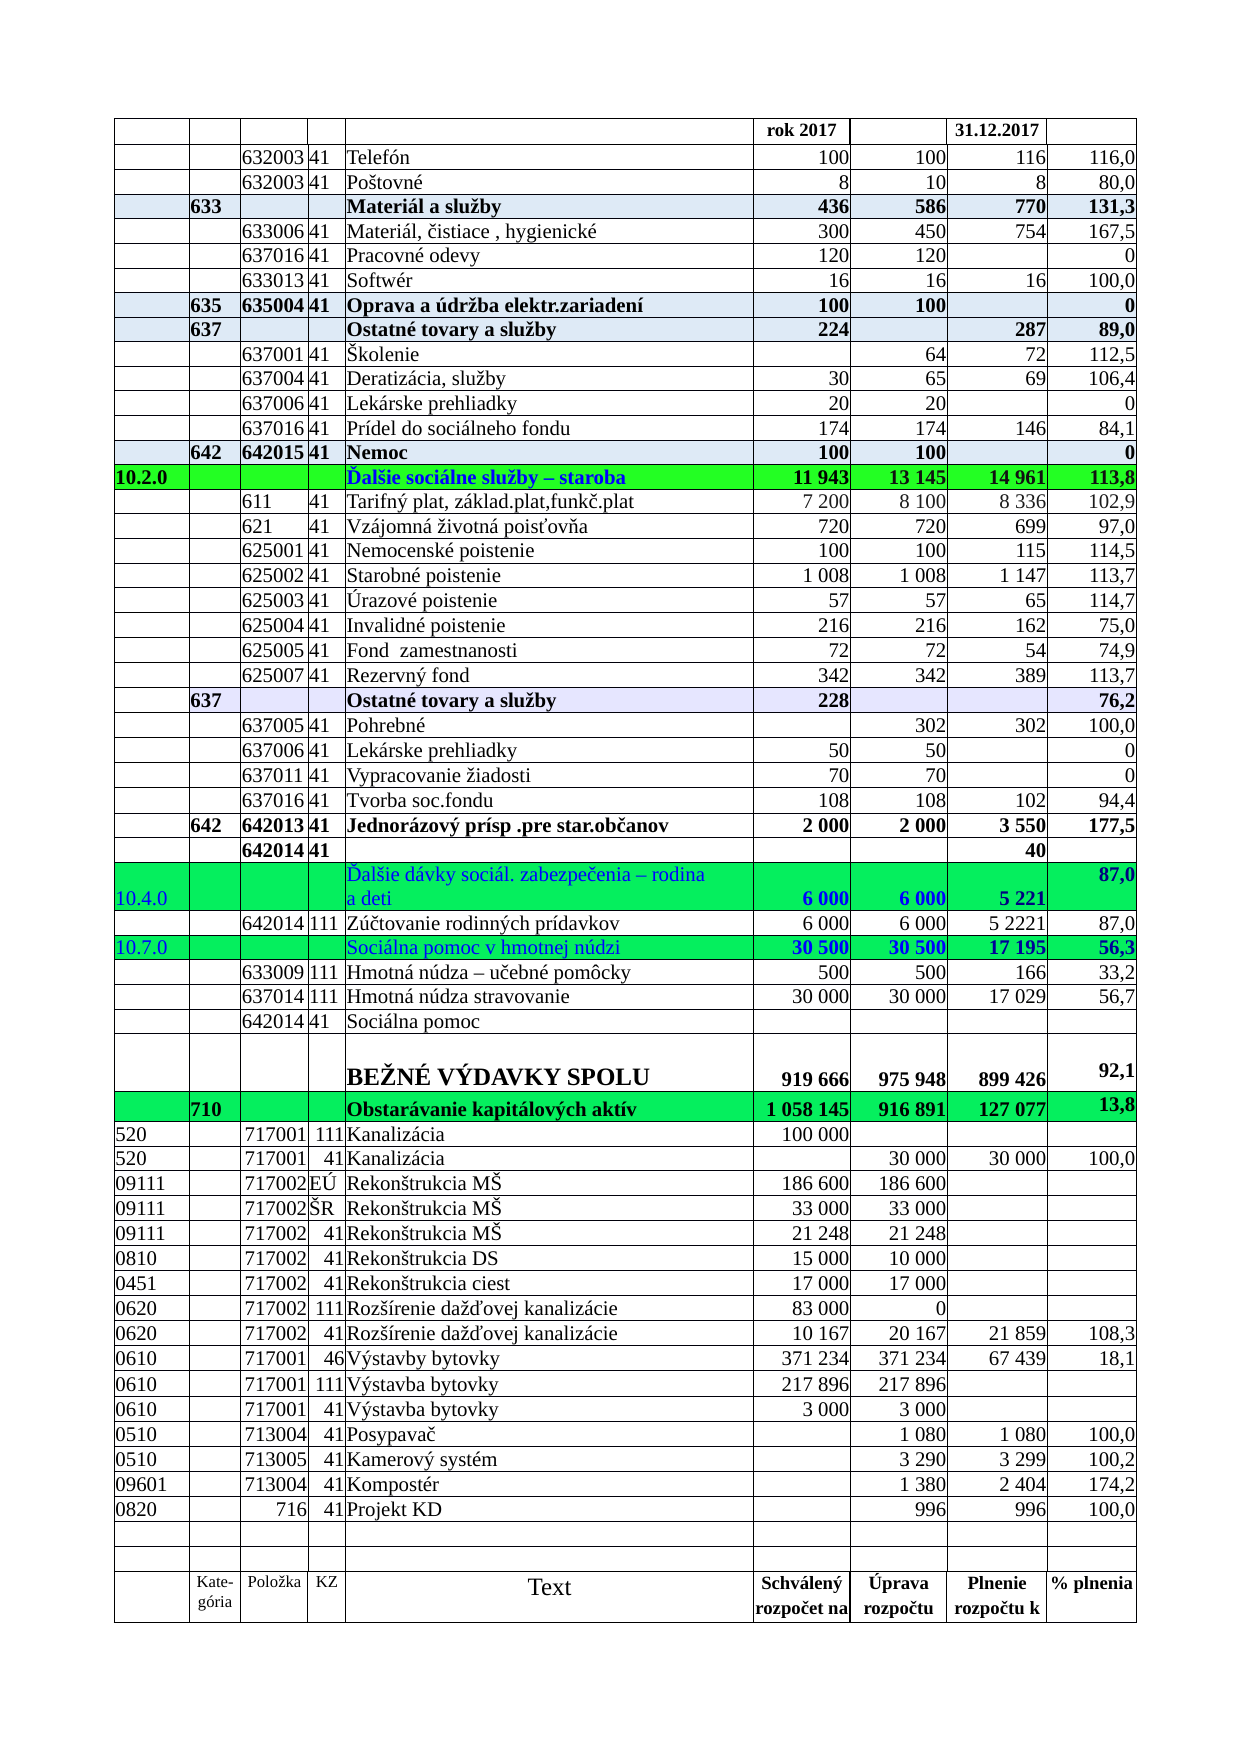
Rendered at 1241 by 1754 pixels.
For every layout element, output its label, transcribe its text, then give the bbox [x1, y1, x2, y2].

table_cell 1 008 [851, 564, 947, 587]
table_cell 41 [309, 638, 345, 662]
table_cell 87,0 [1048, 863, 1136, 910]
table_cell Nemocenské poistenie [346, 539, 753, 562]
table_cell Tvorba soc.fondu [346, 788, 753, 812]
table_cell Vypracovanie žiadosti [346, 763, 753, 787]
table_cell KZ [308, 1572, 345, 1622]
table_cell 56,7 [1048, 985, 1136, 1008]
table_cell Sociálna pomoc [346, 1010, 753, 1033]
table_cell [190, 613, 240, 637]
table_cell Kompostér [346, 1472, 753, 1496]
table_cell 41 [309, 1321, 345, 1345]
table_cell 0451 [115, 1271, 189, 1295]
table_cell [309, 688, 345, 712]
table_cell 33,2 [1048, 960, 1136, 984]
table_cell rok 2017 [754, 119, 849, 144]
table_cell 120 [754, 244, 850, 267]
table_cell BEŽNÉ VÝDAVKY SPOLU [346, 1034, 753, 1091]
table_cell 100 [851, 539, 947, 562]
table_cell [115, 367, 189, 390]
table_cell [115, 514, 189, 538]
table_cell 41 [309, 738, 345, 762]
table_cell 17 029 [948, 985, 1047, 1008]
table_cell [190, 1122, 240, 1146]
table_cell 717001 [241, 1397, 308, 1421]
table_cell [190, 1346, 240, 1370]
table_cell Kamerový systém [346, 1447, 753, 1471]
table_cell [948, 1221, 1047, 1245]
table_cell Vzájomná životná poisťovňa [346, 514, 753, 538]
table_cell 30 500 [754, 936, 850, 959]
table_cell [190, 490, 240, 513]
table_cell [346, 119, 753, 144]
table_cell [190, 1246, 240, 1270]
table_cell [948, 1296, 1047, 1320]
table_cell 224 [754, 318, 850, 341]
table_cell 1 080 [851, 1422, 947, 1446]
table_cell Pohrebné [346, 713, 753, 737]
table_cell 174,2 [1048, 1472, 1136, 1496]
table_cell Invalidné poistenie [346, 613, 753, 637]
table_cell [754, 1547, 850, 1571]
table_cell 186 600 [754, 1171, 850, 1195]
table_cell 10.2.0 [115, 465, 189, 489]
table_cell [1048, 1010, 1136, 1033]
table_cell [115, 391, 189, 415]
table_cell [948, 1271, 1047, 1295]
table_cell 713005 [241, 1447, 308, 1471]
table_cell [190, 788, 240, 812]
table_cell 113,7 [1048, 564, 1136, 587]
table_cell [346, 838, 753, 862]
table_cell 0 [1048, 391, 1136, 415]
table_cell [115, 814, 189, 837]
table_cell 300 [754, 219, 850, 243]
table_cell [190, 1221, 240, 1245]
table_cell [115, 318, 189, 341]
table_cell 633 [190, 195, 240, 218]
table_cell [754, 713, 850, 737]
table_cell 637004 [241, 367, 308, 390]
table_cell 89,0 [1048, 318, 1136, 341]
table_cell [754, 1010, 850, 1033]
table_cell 0620 [115, 1296, 189, 1320]
table_cell 41 [309, 564, 345, 587]
table_cell 637016 [241, 244, 308, 267]
table_cell 0620 [115, 1321, 189, 1345]
table_cell 30 000 [851, 1147, 947, 1170]
table_cell [115, 1572, 189, 1622]
table_cell Ďalšie dávky sociál. zabezpečenia – rodina a deti [346, 863, 753, 910]
table_cell 6 000 [851, 863, 947, 910]
table_cell 637006 [241, 391, 308, 415]
table_cell 716 [241, 1497, 308, 1521]
table_cell [190, 1196, 240, 1220]
table_cell [190, 838, 240, 862]
table_cell [190, 1397, 240, 1421]
table_cell [754, 1497, 850, 1521]
table_cell 371 234 [754, 1346, 850, 1370]
table_cell 41 [309, 145, 345, 169]
table_cell 717002 [241, 1321, 308, 1345]
table_cell 108 [851, 788, 947, 812]
table_cell [115, 638, 189, 662]
table_cell [190, 539, 240, 562]
table_cell [115, 613, 189, 637]
table_cell Výstavby bytovky [346, 1346, 753, 1370]
table_cell 342 [851, 663, 947, 687]
table_cell [190, 960, 240, 984]
table_cell [241, 195, 308, 218]
table_cell 108,3 [1048, 1321, 1136, 1345]
table_cell 41 [309, 170, 345, 194]
table_cell 17 195 [948, 936, 1047, 959]
table_cell [1048, 1271, 1136, 1295]
table_cell 102,9 [1048, 490, 1136, 513]
table_cell [190, 763, 240, 787]
table_cell 625007 [241, 663, 308, 687]
table_cell 8 100 [851, 490, 947, 513]
table_cell 100,0 [1048, 713, 1136, 737]
table_cell 57 [851, 588, 947, 612]
table_cell 31.12.2017 [947, 119, 1046, 144]
table_cell 586 [851, 195, 947, 218]
table_cell 146 [948, 416, 1047, 439]
table_cell [115, 1034, 189, 1091]
table_cell 41 [309, 1010, 345, 1033]
table_cell 633013 [241, 269, 308, 292]
table_cell [308, 119, 345, 144]
table_cell 41 [309, 1147, 345, 1170]
table_cell 625001 [241, 539, 308, 562]
table_cell 216 [851, 613, 947, 637]
table_cell [948, 738, 1047, 762]
table_cell 633009 [241, 960, 308, 984]
table_cell 67 439 [948, 1346, 1047, 1370]
table_cell 0 [1048, 244, 1136, 267]
table_cell 21 248 [754, 1221, 850, 1245]
table_cell 76,2 [1048, 688, 1136, 712]
table_cell Položka [241, 1572, 307, 1622]
table_cell 642014 [241, 838, 308, 862]
table_cell 371 234 [851, 1346, 947, 1370]
table_cell [190, 244, 240, 267]
table_cell 0510 [115, 1422, 189, 1446]
table_cell 0 [1048, 763, 1136, 787]
table_cell 637001 [241, 342, 308, 366]
table_cell [115, 838, 189, 862]
table_cell 177,5 [1048, 814, 1136, 837]
table_cell 111 [309, 960, 345, 984]
table_cell 713004 [241, 1422, 308, 1446]
table_cell 3 290 [851, 1447, 947, 1471]
table_cell [115, 269, 189, 292]
table_cell 16 [948, 269, 1047, 292]
table_cell [190, 416, 240, 439]
table_cell [241, 318, 308, 341]
table_cell 09601 [115, 1472, 189, 1496]
table_cell 94,4 [1048, 788, 1136, 812]
table_cell Rekonštrukcia ciest [346, 1271, 753, 1295]
table_cell 41 [309, 219, 345, 243]
table_cell 8 336 [948, 490, 1047, 513]
table_cell [851, 1010, 947, 1033]
table_cell 0610 [115, 1346, 189, 1370]
table_cell [115, 763, 189, 787]
table_cell [948, 1371, 1047, 1396]
table_cell [1048, 1221, 1136, 1245]
table_cell 7 200 [754, 490, 850, 513]
table_cell 10 000 [851, 1246, 947, 1270]
table_cell 41 [309, 713, 345, 737]
table_cell Tarifný plat, základ.plat,funkč.plat [346, 490, 753, 513]
table_cell Jednorázový prísp .pre star.občanov [346, 814, 753, 837]
table_cell 11 943 [754, 465, 850, 489]
table_cell 30 000 [948, 1147, 1047, 1170]
table_cell 642 [190, 441, 240, 464]
table_cell [115, 960, 189, 984]
table_cell 17 000 [851, 1271, 947, 1295]
table_cell 10 167 [754, 1321, 850, 1345]
table_cell [115, 1092, 189, 1121]
table_cell 611 [241, 490, 308, 513]
table_cell [1047, 119, 1136, 144]
table_cell 10.4.0 [115, 863, 189, 910]
table_cell 699 [948, 514, 1047, 538]
table_cell 41 [309, 539, 345, 562]
table_cell 16 [851, 269, 947, 292]
table_cell 41 [309, 788, 345, 812]
table_cell 100,0 [1048, 1497, 1136, 1521]
table_cell 717002 [241, 1221, 308, 1245]
table_cell 87,0 [1048, 911, 1136, 935]
table_cell Rozšírenie dažďovej kanalizácie [346, 1321, 753, 1345]
table_cell 100 [754, 441, 850, 464]
table_cell Starobné poistenie [346, 564, 753, 587]
table_cell [754, 1472, 850, 1496]
table_cell 41 [309, 1246, 345, 1270]
table_cell 41 [309, 1397, 345, 1421]
table_cell 717001 [241, 1346, 308, 1370]
table_cell [851, 838, 947, 862]
table_cell [190, 863, 240, 910]
table_cell [948, 391, 1047, 415]
table_cell 56,3 [1048, 936, 1136, 959]
table_cell [1048, 838, 1136, 862]
table_cell 46 [309, 1346, 345, 1370]
table_cell 111 [309, 911, 345, 935]
table_cell Rekonštrukcia MŠ [346, 1221, 753, 1245]
table_cell 1 380 [851, 1472, 947, 1496]
table_cell 162 [948, 613, 1047, 637]
table_cell 2 000 [851, 814, 947, 837]
table_cell 3 550 [948, 814, 1047, 837]
table_cell [115, 688, 189, 712]
table_cell 10 [851, 170, 947, 194]
table_cell Kanalizácia [346, 1122, 753, 1146]
table_cell [115, 564, 189, 587]
table_cell 113,7 [1048, 663, 1136, 687]
table_cell EÚ [309, 1171, 345, 1195]
table_cell 41 [309, 1497, 345, 1521]
table_cell [851, 119, 946, 144]
table_cell 64 [851, 342, 947, 366]
table_cell 116,0 [1048, 145, 1136, 169]
table_cell [948, 244, 1047, 267]
table_cell 637 [190, 318, 240, 341]
table_cell [115, 1547, 189, 1571]
table_cell 302 [948, 713, 1047, 737]
table_cell 1 080 [948, 1422, 1047, 1446]
table_cell 30 000 [754, 985, 850, 1008]
table_cell Kanalizácia [346, 1147, 753, 1170]
table_cell Úprava rozpočtu [851, 1572, 946, 1622]
table_cell 632003 [241, 170, 308, 194]
table_cell Nemoc [346, 441, 753, 464]
table_cell 174 [851, 416, 947, 439]
table_cell [1048, 1171, 1136, 1195]
table_cell [190, 514, 240, 538]
table_cell 41 [309, 814, 345, 837]
table_cell 16 [754, 269, 850, 292]
table_cell [309, 195, 345, 218]
table_cell [190, 1447, 240, 1471]
table_cell 0510 [115, 1447, 189, 1471]
table_cell [309, 863, 345, 910]
table_cell [1048, 1397, 1136, 1421]
table_cell 717001 [241, 1371, 308, 1396]
table_cell 0 [851, 1296, 947, 1320]
table_cell [851, 688, 947, 712]
table_cell 217 896 [754, 1371, 850, 1396]
table_cell 3 000 [754, 1397, 850, 1421]
table_cell 69 [948, 367, 1047, 390]
table_cell 642014 [241, 911, 308, 935]
table_cell [115, 788, 189, 812]
table_cell 642 [190, 814, 240, 837]
table_cell [1048, 1296, 1136, 1320]
table_cell [754, 1447, 850, 1471]
table_cell 0610 [115, 1397, 189, 1421]
table_cell 17 000 [754, 1271, 850, 1295]
table_cell [241, 936, 308, 959]
table_cell 33 000 [851, 1196, 947, 1220]
table_cell Text [346, 1572, 753, 1622]
table_cell 216 [754, 613, 850, 637]
table_cell Kate- gória [190, 1572, 240, 1622]
table_cell 30 000 [851, 985, 947, 1008]
table_cell 899 426 [948, 1034, 1047, 1091]
table_cell 302 [851, 713, 947, 737]
table_cell Zúčtovanie rodinných prídavkov [346, 911, 753, 935]
table_cell 30 [754, 367, 850, 390]
table_cell [241, 465, 308, 489]
table_cell 20 167 [851, 1321, 947, 1345]
table_cell Prídel do sociálneho fondu [346, 416, 753, 439]
table_cell 41 [309, 1447, 345, 1471]
table_cell 0 [1048, 293, 1136, 317]
table_cell [190, 119, 240, 144]
table_cell 754 [948, 219, 1047, 243]
table_cell 166 [948, 960, 1047, 984]
table_cell 14 961 [948, 465, 1047, 489]
table_cell 287 [948, 318, 1047, 341]
table_cell 41 [309, 490, 345, 513]
table_cell 450 [851, 219, 947, 243]
table_cell [309, 465, 345, 489]
table_cell [1048, 1371, 1136, 1396]
table_cell 919 666 [754, 1034, 850, 1091]
table_cell 100 [754, 145, 850, 169]
table_cell 111 [309, 985, 345, 1008]
table_cell 114,7 [1048, 588, 1136, 612]
table_cell 100 [851, 145, 947, 169]
table_cell [115, 738, 189, 762]
table_cell [190, 1547, 240, 1571]
table_cell [190, 1147, 240, 1170]
table_cell [190, 1472, 240, 1496]
table_cell [190, 145, 240, 169]
table_cell 1 147 [948, 564, 1047, 587]
table_cell 41 [309, 613, 345, 637]
table_cell 41 [309, 763, 345, 787]
table_cell 996 [948, 1497, 1047, 1521]
table_cell 65 [948, 588, 1047, 612]
table_cell [115, 1522, 189, 1546]
table_cell 127 077 [948, 1092, 1047, 1121]
table_cell 41 [309, 342, 345, 366]
table_cell 100 [851, 441, 947, 464]
table_cell 635 [190, 293, 240, 317]
table_cell 717002 [241, 1171, 308, 1195]
table_cell [851, 1122, 947, 1146]
table_cell Lekárske prehliadky [346, 738, 753, 762]
table_cell 41 [309, 441, 345, 464]
table_cell 54 [948, 638, 1047, 662]
table_cell [754, 342, 850, 366]
table_cell [115, 195, 189, 218]
table_cell 20 [754, 391, 850, 415]
table_cell 637006 [241, 738, 308, 762]
table_cell Obstarávanie kapitálových aktív [346, 1092, 753, 1121]
table_cell 174 [754, 416, 850, 439]
table_cell 100 [754, 293, 850, 317]
table_cell 10.7.0 [115, 936, 189, 959]
table_cell [190, 564, 240, 587]
table_cell [948, 1246, 1047, 1270]
table_cell [190, 170, 240, 194]
table_cell [190, 738, 240, 762]
table_cell Rozšírenie dažďovej kanalizácie [346, 1296, 753, 1320]
table_cell [190, 1171, 240, 1195]
table_cell 5 2221 [948, 911, 1047, 935]
table_cell [241, 688, 308, 712]
table_cell [115, 588, 189, 612]
table_cell Ďalšie sociálne služby – staroba [346, 465, 753, 489]
table_cell 500 [754, 960, 850, 984]
table_cell [309, 936, 345, 959]
table_cell [1048, 1196, 1136, 1220]
table_cell 111 [309, 1371, 345, 1396]
table_cell 80,0 [1048, 170, 1136, 194]
table_cell [1048, 1547, 1136, 1571]
table_cell 720 [851, 514, 947, 538]
table_cell 41 [309, 514, 345, 538]
table_cell [948, 1196, 1047, 1220]
table_cell 112,5 [1048, 342, 1136, 366]
table_cell 500 [851, 960, 947, 984]
table_cell 342 [754, 663, 850, 687]
table_cell 0 [1048, 441, 1136, 464]
table_cell [115, 1010, 189, 1033]
table_cell [851, 1547, 947, 1571]
table_cell Materiál, čistiace , hygienické [346, 219, 753, 243]
table_cell Softwér [346, 269, 753, 292]
table_cell 102 [948, 788, 1047, 812]
table_cell Plnenie rozpočtu k [947, 1572, 1046, 1622]
table_cell 50 [754, 738, 850, 762]
table_cell 120 [851, 244, 947, 267]
table_cell 114,5 [1048, 539, 1136, 562]
table_cell [190, 1522, 240, 1546]
table_cell [115, 342, 189, 366]
table_cell Pracovné odevy [346, 244, 753, 267]
table_cell 41 [309, 416, 345, 439]
table_cell [115, 119, 189, 144]
table_cell 15 000 [754, 1246, 850, 1270]
table_cell Výstavba bytovky [346, 1397, 753, 1421]
table_cell 625002 [241, 564, 308, 587]
table_cell Fond zamestnanosti [346, 638, 753, 662]
table_cell 637016 [241, 416, 308, 439]
table_cell [115, 911, 189, 935]
table_cell [309, 1522, 345, 1546]
table_cell [115, 539, 189, 562]
table_cell 8 [948, 170, 1047, 194]
table_cell [190, 391, 240, 415]
table_cell [309, 1034, 345, 1091]
table_cell [948, 293, 1047, 317]
table_cell 30 500 [851, 936, 947, 959]
table_cell [948, 1547, 1047, 1571]
table_cell 1 008 [754, 564, 850, 587]
table_cell 09111 [115, 1171, 189, 1195]
table_cell 770 [948, 195, 1047, 218]
table_cell 41 [309, 1472, 345, 1496]
table_cell [754, 838, 850, 862]
table_cell 100 000 [754, 1122, 850, 1146]
table_cell Poštovné [346, 170, 753, 194]
table_cell 637011 [241, 763, 308, 787]
table_cell 41 [309, 1271, 345, 1295]
table_cell 642015 [241, 441, 308, 464]
table_cell 637016 [241, 788, 308, 812]
table_cell [190, 1422, 240, 1446]
table_cell 713004 [241, 1472, 308, 1496]
table_cell 115 [948, 539, 1047, 562]
table_cell [190, 1321, 240, 1345]
table_cell [115, 713, 189, 737]
table_cell [115, 985, 189, 1008]
table_cell [948, 441, 1047, 464]
table_cell 13 145 [851, 465, 947, 489]
table_cell [754, 1522, 850, 1546]
table_cell 41 [309, 244, 345, 267]
table_cell [190, 1296, 240, 1320]
table_cell [346, 1522, 753, 1546]
table_cell 84,1 [1048, 416, 1136, 439]
table_cell 83 000 [754, 1296, 850, 1320]
table_cell Úrazové poistenie [346, 588, 753, 612]
table_cell 6 000 [754, 863, 850, 910]
table_cell 111 [309, 1122, 345, 1146]
table_cell [948, 688, 1047, 712]
table_cell 717001 [241, 1147, 308, 1170]
table_cell 57 [754, 588, 850, 612]
table_cell 717002 [241, 1196, 308, 1220]
table_cell [241, 1092, 308, 1121]
table_cell 18,1 [1048, 1346, 1136, 1370]
table_cell Projekt KD [346, 1497, 753, 1521]
table_cell Oprava a údržba elektr.zariadení [346, 293, 753, 317]
table_cell 6 000 [851, 911, 947, 935]
table_cell [1048, 1246, 1136, 1270]
table_cell 75,0 [1048, 613, 1136, 637]
table_cell 167,5 [1048, 219, 1136, 243]
table_cell 50 [851, 738, 947, 762]
table_cell 33 000 [754, 1196, 850, 1220]
table_cell 41 [309, 1422, 345, 1446]
table_cell Rekonštrukcia MŠ [346, 1171, 753, 1195]
table_cell [309, 318, 345, 341]
table_cell [190, 269, 240, 292]
table_cell [241, 119, 307, 144]
table_cell 916 891 [851, 1092, 947, 1121]
table_cell 975 948 [851, 1034, 947, 1091]
table_cell 41 [309, 838, 345, 862]
table_cell 40 [948, 838, 1047, 862]
table_cell 633006 [241, 219, 308, 243]
table_cell [309, 1092, 345, 1121]
table_cell 41 [309, 588, 345, 612]
table_cell [851, 1522, 947, 1546]
table_cell 0 [1048, 738, 1136, 762]
table_cell 113,8 [1048, 465, 1136, 489]
table_cell [190, 638, 240, 662]
table_cell 116 [948, 145, 1047, 169]
table_cell 637014 [241, 985, 308, 1008]
table_cell 97,0 [1048, 514, 1136, 538]
table_cell 108 [754, 788, 850, 812]
table_cell Ostatné tovary a služby [346, 688, 753, 712]
table_cell 41 [309, 367, 345, 390]
table_cell [190, 1497, 240, 1521]
table_cell [115, 490, 189, 513]
table_cell 632003 [241, 145, 308, 169]
table_cell 2 000 [754, 814, 850, 837]
table_cell 41 [309, 663, 345, 687]
table_cell [115, 170, 189, 194]
table_cell 625005 [241, 638, 308, 662]
table_cell 100,0 [1048, 269, 1136, 292]
table_cell 3 000 [851, 1397, 947, 1421]
table_cell [190, 219, 240, 243]
table_cell 717001 [241, 1122, 308, 1146]
table_cell 41 [309, 391, 345, 415]
table_cell 520 [115, 1147, 189, 1170]
table_cell 625004 [241, 613, 308, 637]
table_cell Rezervný fond [346, 663, 753, 687]
table_cell [948, 1010, 1047, 1033]
table_cell 520 [115, 1122, 189, 1146]
table_cell [948, 1122, 1047, 1146]
table_cell [1048, 1522, 1136, 1546]
table_cell [948, 1522, 1047, 1546]
table_cell 717002 [241, 1246, 308, 1270]
table_cell [115, 663, 189, 687]
table_cell 642014 [241, 1010, 308, 1033]
table_cell 635004 [241, 293, 308, 317]
table_cell [115, 219, 189, 243]
table_cell 0820 [115, 1497, 189, 1521]
table_cell Rekonštrukcia DS [346, 1246, 753, 1270]
table_cell [948, 763, 1047, 787]
table_cell 717002 [241, 1271, 308, 1295]
table_cell 717002 [241, 1296, 308, 1320]
table_cell 41 [309, 1221, 345, 1245]
table_cell [190, 713, 240, 737]
table_cell 20 [851, 391, 947, 415]
table_cell 72 [948, 342, 1047, 366]
table_cell Posypavač [346, 1422, 753, 1446]
table_cell Ostatné tovary a služby [346, 318, 753, 341]
table_cell 0810 [115, 1246, 189, 1270]
table_cell Školenie [346, 342, 753, 366]
table_cell [190, 936, 240, 959]
table_cell Výstavba bytovky [346, 1371, 753, 1396]
table_cell 389 [948, 663, 1047, 687]
table_cell [309, 1547, 345, 1571]
table_cell 0610 [115, 1371, 189, 1396]
table_cell [115, 441, 189, 464]
table_cell 41 [309, 269, 345, 292]
table_cell ŠR [309, 1196, 345, 1220]
table_cell 41 [309, 293, 345, 317]
table_cell [115, 293, 189, 317]
table_cell [190, 1271, 240, 1295]
table_cell 70 [851, 763, 947, 787]
table_cell 21 859 [948, 1321, 1047, 1345]
table_cell [115, 416, 189, 439]
table_cell Rekonštrukcia MŠ [346, 1196, 753, 1220]
table_cell 74,9 [1048, 638, 1136, 662]
table_cell 996 [851, 1497, 947, 1521]
table_cell 100,0 [1048, 1147, 1136, 1170]
table_cell 637005 [241, 713, 308, 737]
table_cell [241, 1522, 308, 1546]
table_cell 1 058 145 [754, 1092, 850, 1121]
table_cell [948, 1171, 1047, 1195]
table_cell 09111 [115, 1196, 189, 1220]
table_cell [115, 145, 189, 169]
table_cell 100,0 [1048, 1422, 1136, 1446]
table_cell 100 [754, 539, 850, 562]
table_cell 131,3 [1048, 195, 1136, 218]
table_cell 72 [851, 638, 947, 662]
table_cell [241, 863, 308, 910]
table_cell Schválený rozpočet na [754, 1572, 849, 1622]
table_cell 228 [754, 688, 850, 712]
table_cell [190, 663, 240, 687]
table_cell Deratizácia, služby [346, 367, 753, 390]
table_cell 720 [754, 514, 850, 538]
table_cell 100 [851, 293, 947, 317]
table_cell 13,8 [1048, 1092, 1136, 1121]
table_cell [190, 588, 240, 612]
table_cell Materiál a služby [346, 195, 753, 218]
table_cell [948, 1397, 1047, 1421]
table_cell [1048, 1122, 1136, 1146]
table_cell 106,4 [1048, 367, 1136, 390]
table_cell 637 [190, 688, 240, 712]
table_cell % plnenia [1047, 1572, 1136, 1622]
table_cell 3 299 [948, 1447, 1047, 1471]
table_cell 436 [754, 195, 850, 218]
table_cell Lekárske prehliadky [346, 391, 753, 415]
table_cell 217 896 [851, 1371, 947, 1396]
table_cell [190, 911, 240, 935]
table_cell 65 [851, 367, 947, 390]
table_cell 09111 [115, 1221, 189, 1245]
table_cell [190, 1010, 240, 1033]
table_cell [754, 1422, 850, 1446]
table_cell 710 [190, 1092, 240, 1121]
table_cell Hmotná núdza – učebné pomôcky [346, 960, 753, 984]
table_cell 642013 [241, 814, 308, 837]
table_cell 625003 [241, 588, 308, 612]
table_cell 111 [309, 1296, 345, 1320]
table_cell [190, 367, 240, 390]
table_cell [346, 1547, 753, 1571]
table_cell [190, 342, 240, 366]
table_cell [190, 1371, 240, 1396]
table_cell [190, 985, 240, 1008]
table_cell Hmotná núdza stravovanie [346, 985, 753, 1008]
table_cell Telefón [346, 145, 753, 169]
table_cell [190, 1034, 240, 1091]
table_cell [851, 318, 947, 341]
table_cell 70 [754, 763, 850, 787]
table_cell [241, 1547, 308, 1571]
table_cell 72 [754, 638, 850, 662]
table_cell [241, 1034, 308, 1091]
table_cell [754, 1147, 850, 1170]
table_cell 21 248 [851, 1221, 947, 1245]
table_cell 8 [754, 170, 850, 194]
table_cell 5 221 [948, 863, 1047, 910]
table_cell 6 000 [754, 911, 850, 935]
table_cell 100,2 [1048, 1447, 1136, 1471]
table_cell 186 600 [851, 1171, 947, 1195]
table_cell [115, 244, 189, 267]
table_cell 92,1 [1048, 1034, 1136, 1091]
table_cell Sociálna pomoc v hmotnej núdzi [346, 936, 753, 959]
table_cell [190, 465, 240, 489]
table_cell 621 [241, 514, 308, 538]
table_cell 2 404 [948, 1472, 1047, 1496]
